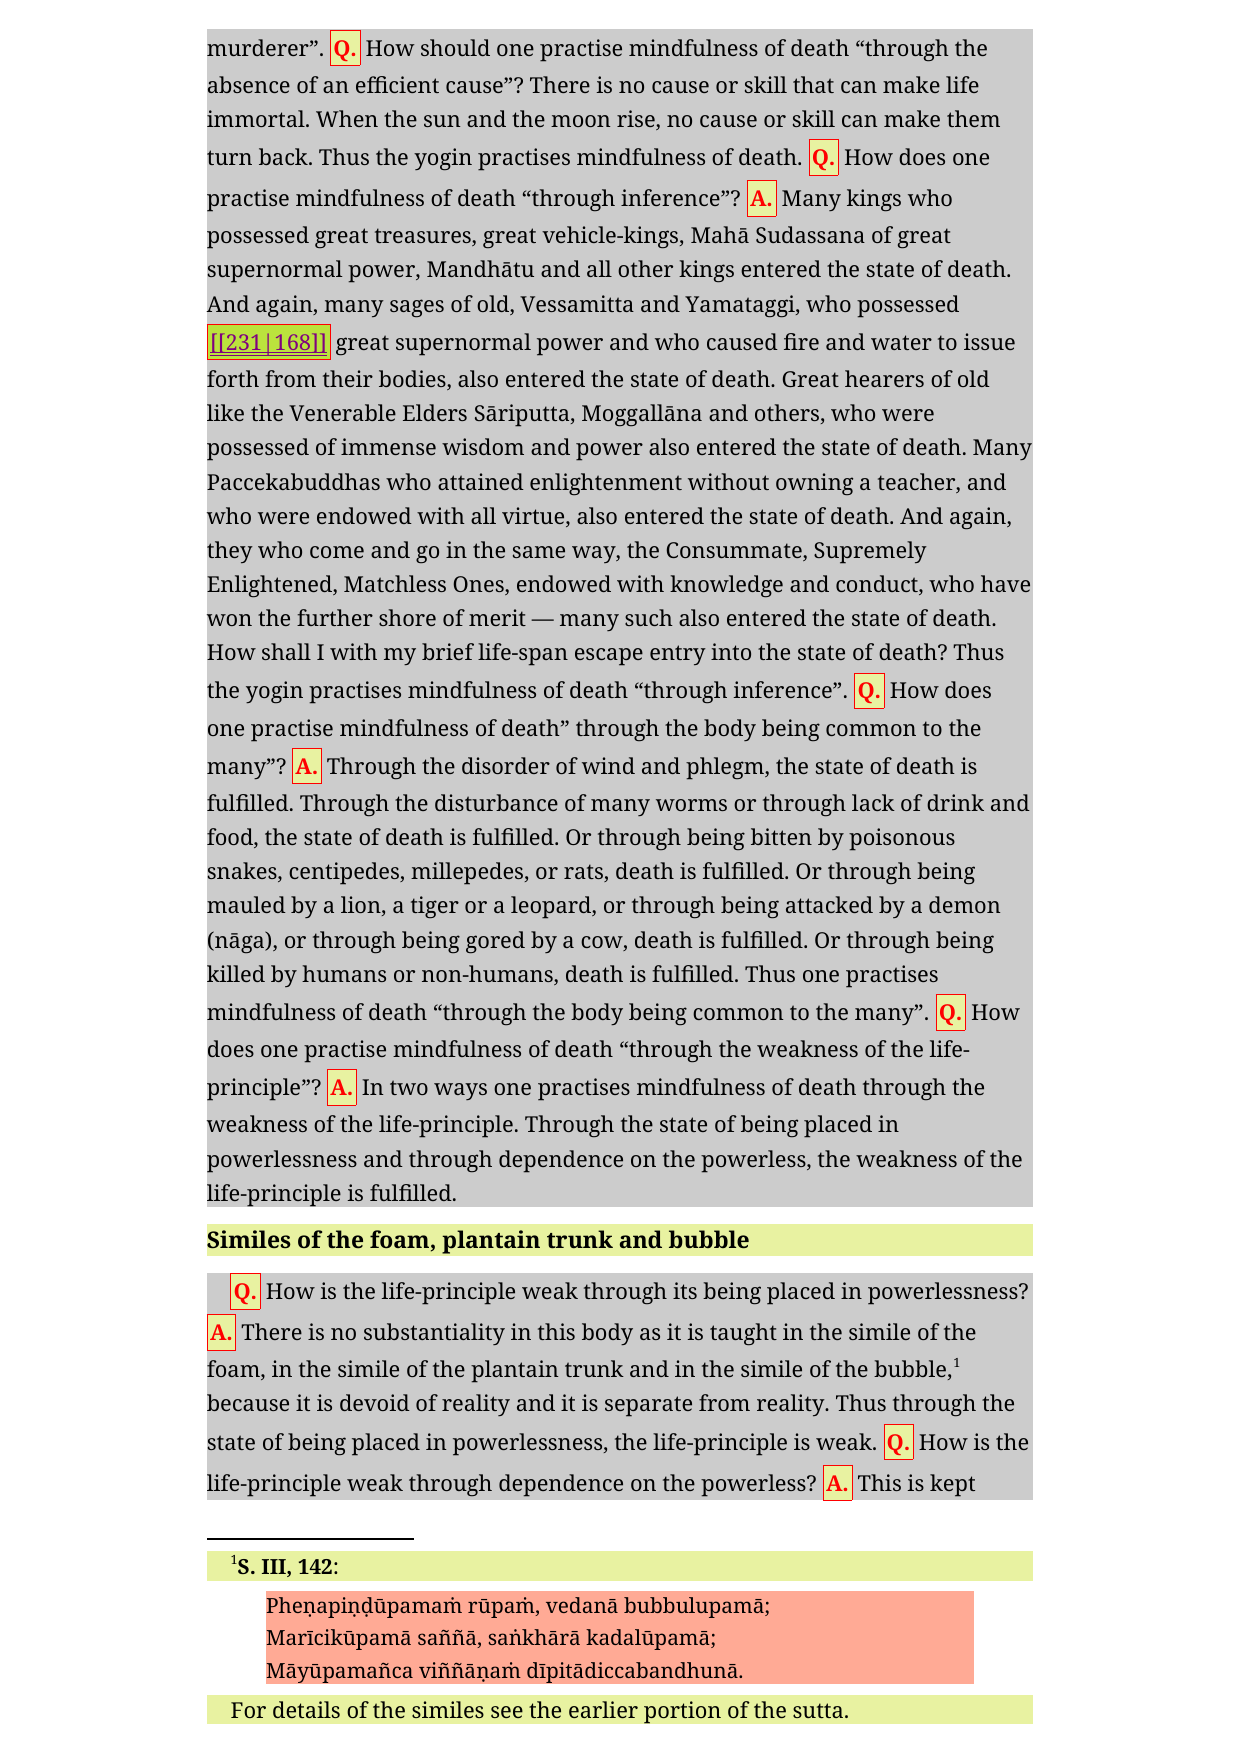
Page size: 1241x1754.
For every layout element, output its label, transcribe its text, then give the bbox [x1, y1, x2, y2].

subtitle Similes of the foam, plantain trunk and bubble [207, 1224, 1033, 1256]
text For details of the similes see the earlier portion of the sutta. [207, 1695, 1033, 1724]
text Q. How is the life-principle weak through its being placed in powerlessness? A. There is no substantiality in this body as it is taught in the simile of the foam, in the simile of the plantain trunk and in the simile of the bubble, because it is devoid of reality and it is separate from reality. Thus through the state of being placed in powerlessness, the life-principle is weak. Q. How is the life-principle weak through dependence on the powerless? A. This is kept [207, 1273, 1033, 1500]
text S. III, 142: [207, 1551, 1033, 1581]
text murderer”. Q. How should one practise mindfulness of death “through the absence of an efficient cause”? There is no cause or skill that can make life immortal. When the sun and the moon rise, no cause or skill can make them turn back. Thus the yogin practises mindfulness of death. Q. How does one practise mindfulness of death “through inference”? A. Many kings who possessed great treasures, great vehicle-kings, Mahā Sudassana of great supernormal power, Mandhātu and all other kings entered the state of death. And again, many sages of old, Vessamitta and Yamataggi, who possessed [[231|168]] great supernormal power and who caused fire and water to issue forth from their bodies, also entered the state of death. Great hearers of old like the Venerable Elders Sāriputta, Moggallāna and others, who were possessed of immense wisdom and power also entered the state of death. Many Paccekabuddhas who attained enlightenment without owning a teacher, and who were endowed with all virtue, also entered the state of death. And again, they who come and go in the same way, the Consummate, Supremely Enlightened, Matchless Ones, endowed with knowledge and conduct, who have won the further shore of merit — many such also entered the state of death. How shall I with my brief life-span escape entry into the state of death? Thus the yogin practises mindfulness of death “through inference”. Q. How does one practise mindfulness of death” through the body being common to the many”? A. Through the disorder of wind and phlegm, the state of death is fulfilled. Through the disturbance of many worms or through lack of drink and food, the state of death is fulfilled. Or through being bitten by poisonous snakes, centipedes, millepedes, or rats, death is fulfilled. Or through being mauled by a lion, a tiger or a leopard, or through being attacked by a demon (nāga), or through being gored by a cow, death is fulfilled. Or through being killed by humans or non-humans, death is fulfilled. Thus one practises mindfulness of death “through the body being common to the many”. Q. How does one practise mindfulness of death “through the weakness of the life-principle”? A. In two ways one practises mindfulness of death through the weakness of the life-principle. Through the state of being placed in powerlessness and through dependence on the powerless, the weakness of the life-principle is fulfilled. [207, 29, 1033, 1207]
text Pheṇapiṇḍūpamaṁ rūpaṁ, vedanā bubbulupamā; Marīcikūpamā saññā, saṅkhārā kadalūpamā; Māyūpamañca viññāṇaṁ dīpitādiccabandhunā. [266, 1591, 974, 1684]
